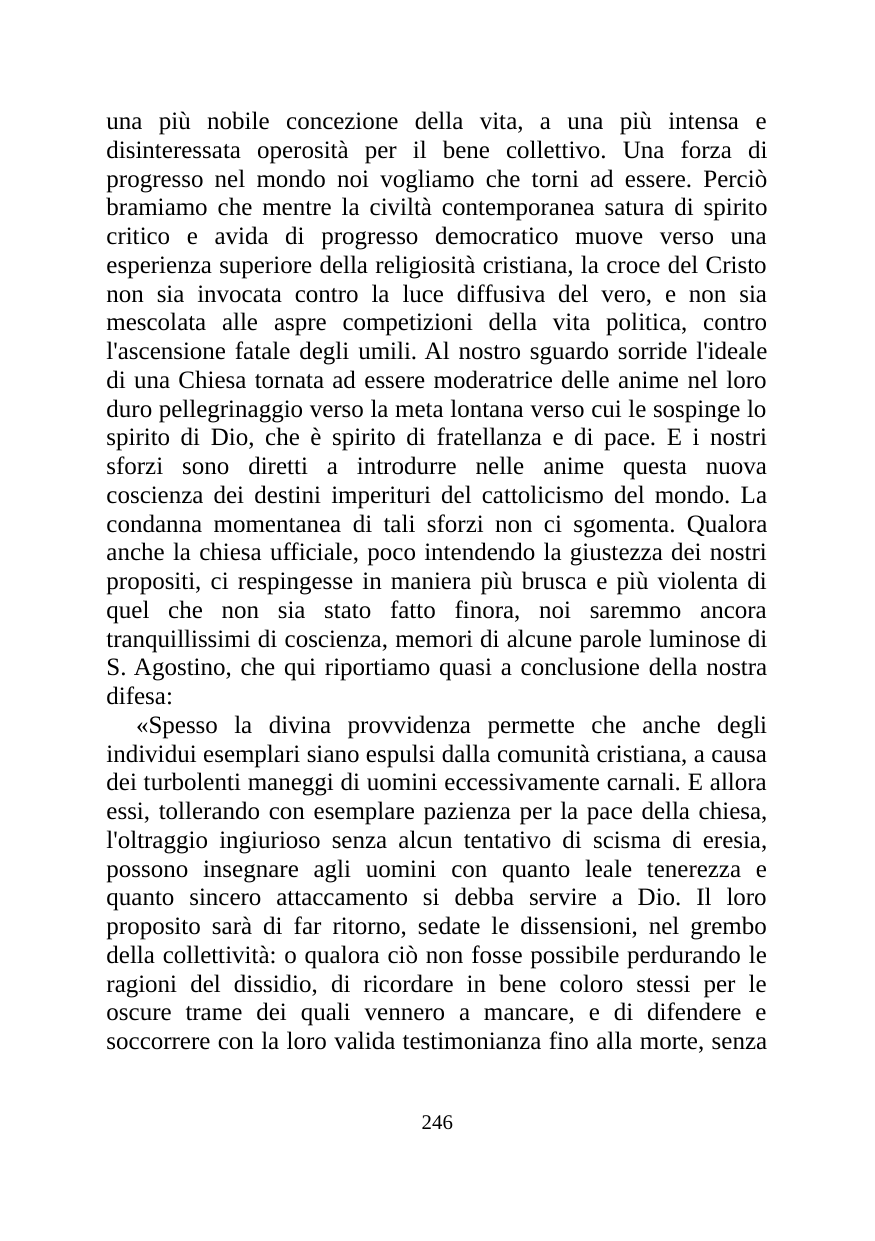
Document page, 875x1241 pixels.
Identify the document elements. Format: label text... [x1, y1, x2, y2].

text «Spesso la divina provvidenza permette che anche degli individui esemplari siano espulsi dalla comunità cristiana, a causa dei turbolenti maneggi di uomini eccessivamente carnali. E allora essi, tollerando con esemplare pazienza per la pace della chiesa, l'oltraggio ingiurioso senza alcun tentativo di scisma di eresia, possono insegnare agli uomini con quanto leale tenerezza e quanto sincero attaccamento si debba servire a Dio. Il loro proposito sarà di far ritorno, sedate le dissensioni, nel grembo della collettività: o qualora ciò non fosse possibile perdurando le ragioni del dissidio, di ricordare in bene coloro stessi per le oscure trame dei quali vennero a mancare, e di difendere e soccorrere con la loro valida testimonianza fino alla morte, senza [106, 710, 768, 1055]
text una più nobile concezione della vita, a una più intensa e disinteressata operosità per il bene collettivo. Una forza di progresso nel mondo noi vogliamo che torni ad essere. Perciò bramiamo che mentre la civiltà contemporanea satura di spirito critico e avida di progresso democratico muove verso una esperienza superiore della religiosità cristiana, la croce del Cristo non sia invocata contro la luce diffusiva del vero, e non sia mescolata alle aspre competizioni della vita politica, contro l'ascensione fatale degli umili. Al nostro sguardo sorride l'ideale di una Chiesa tornata ad essere moderatrice delle anime nel loro duro pellegrinaggio verso la meta lontana verso cui le sospinge lo spirito di Dio, che è spirito di fratellanza e di pace. E i nostri sforzi sono diretti a introdurre nelle anime questa nuova coscienza dei destini imperituri del cattolicismo del mondo. La condanna momentanea di tali sforzi non ci sgomenta. Qualora anche la chiesa ufficiale, poco intendendo la giustezza dei nostri propositi, ci respingesse in maniera più brusca e più violenta di quel che non sia stato fatto finora, noi saremmo ancora tranquillissimi di coscienza, memori di alcune parole luminose di S. Agostino, che qui riportiamo quasi a conclusione della nostra difesa: [106, 106, 768, 710]
